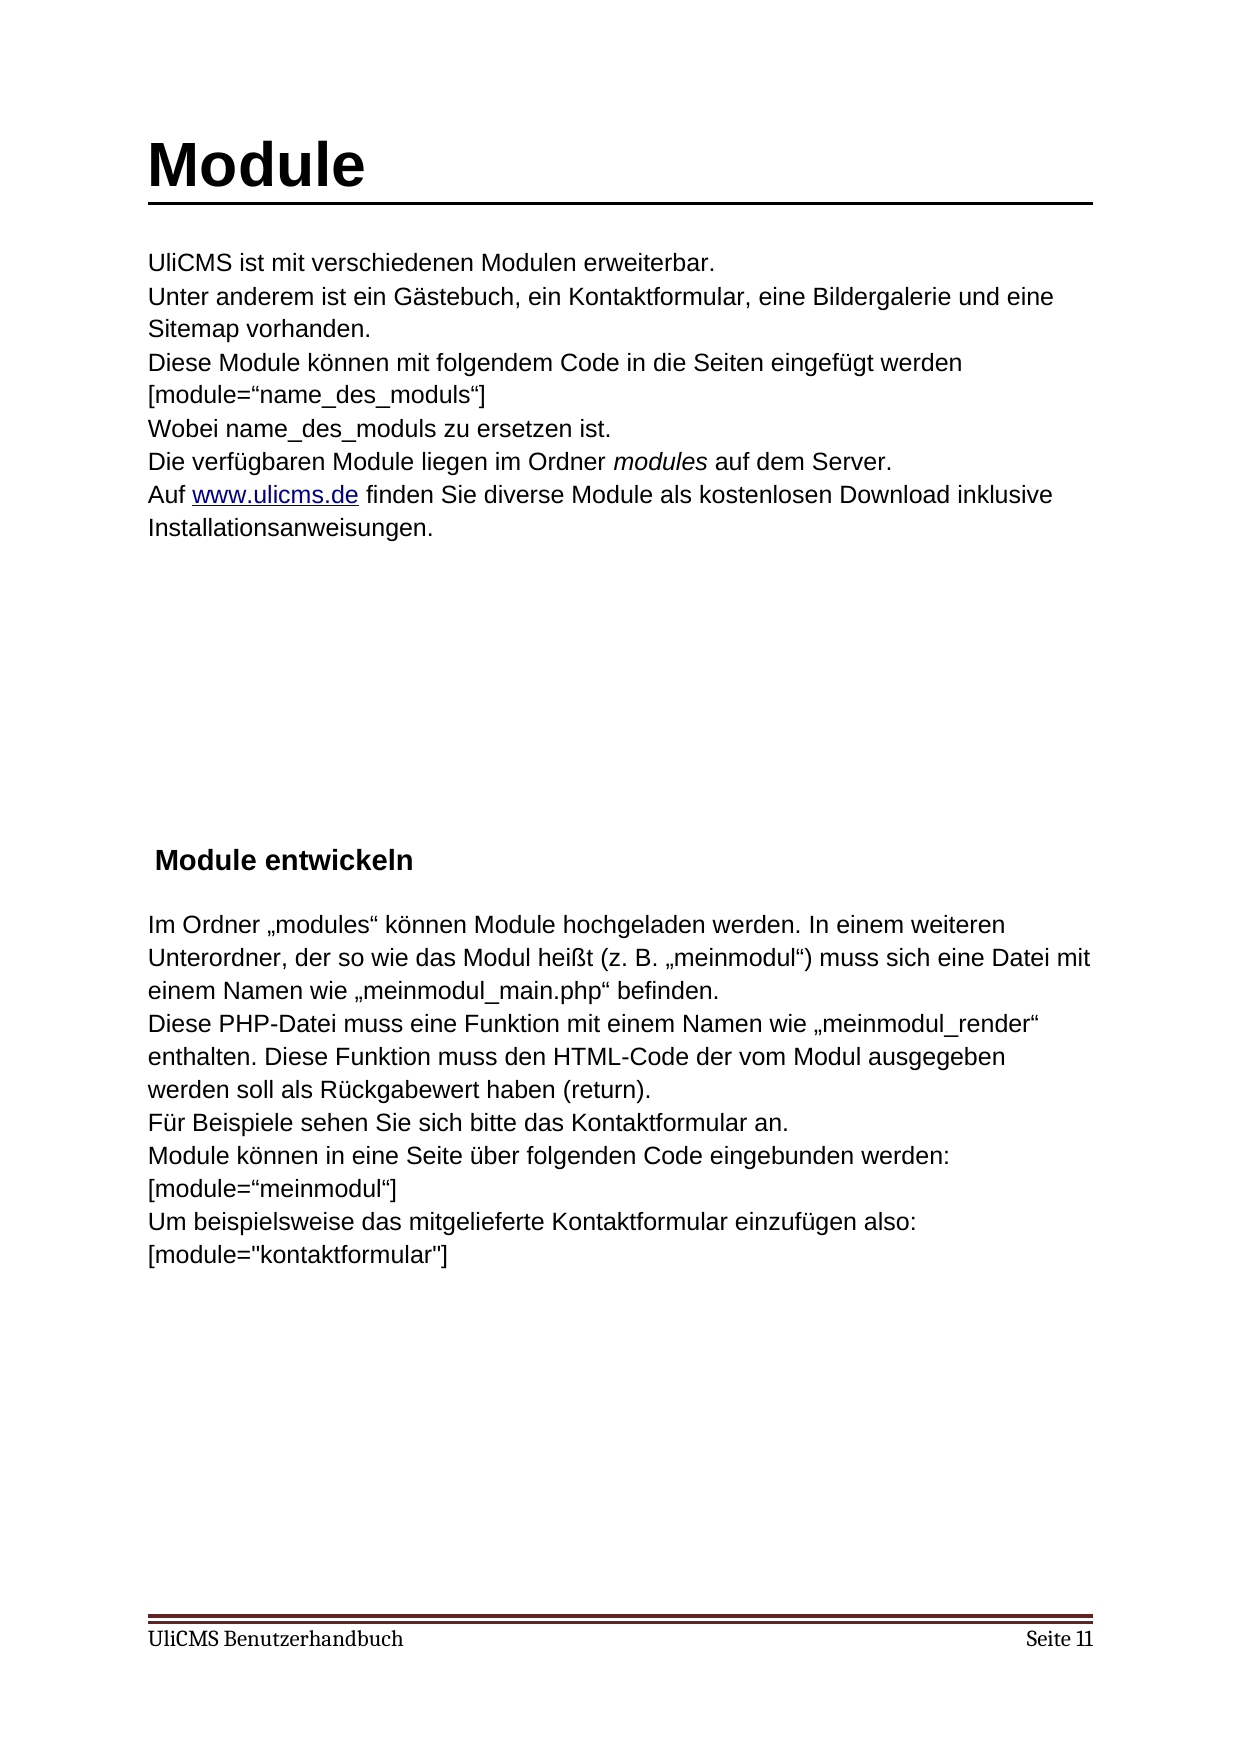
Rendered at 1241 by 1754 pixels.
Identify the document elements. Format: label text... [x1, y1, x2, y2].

text UliCMS ist mit verschiedenen Modulen erweiterbar. [148, 248, 1093, 277]
text Im Ordner „modules“ können Module hochgeladen werden. In einem weiteren Unterordner, der so wie das Modul heißt (z. B. „meinmodul“) muss sich eine Datei mit einem Namen wie „meinmodul_main.php“ befinden. [148, 910, 1093, 1005]
text Module entwickeln [148, 843, 1093, 876]
text Unter anderem ist ein Gästebuch, ein Kontaktformular, eine Bildergalerie und eine Sitemap vorhanden. [148, 281, 1093, 343]
text Für Beispiele sehen Sie sich bitte das Kontaktformular an. [148, 1108, 1093, 1137]
text Diese PHP-Datei muss eine Funktion mit einem Namen wie „meinmodul_render“ enthalten. Diese Funktion muss den HTML-Code der vom Modul ausgegeben werden soll als Rückgabewert haben (return). [148, 1009, 1093, 1104]
text Diese Module können mit folgendem Code in die Seiten eingefügt werden [148, 347, 1093, 376]
text Die verfügbaren Module liegen im Ordner modules auf dem Server. [148, 447, 1093, 475]
text [module=“name_des_moduls“] [148, 381, 1093, 409]
text Um beispielsweise das mitgelieferte Kontaktformular einzufügen also: [module="kontaktformular"] [148, 1207, 1093, 1269]
text Auf www.ulicms.de finden Sie diverse Module als kostenlosen Download inklusive Installationsanweisungen. [148, 479, 1093, 541]
text Module [148, 128, 1093, 202]
text Wobei name_des_moduls zu ersetzen ist. [148, 413, 1093, 442]
text Module können in eine Seite über folgenden Code eingebunden werden: [module=“meinmodul“] [148, 1141, 1093, 1203]
